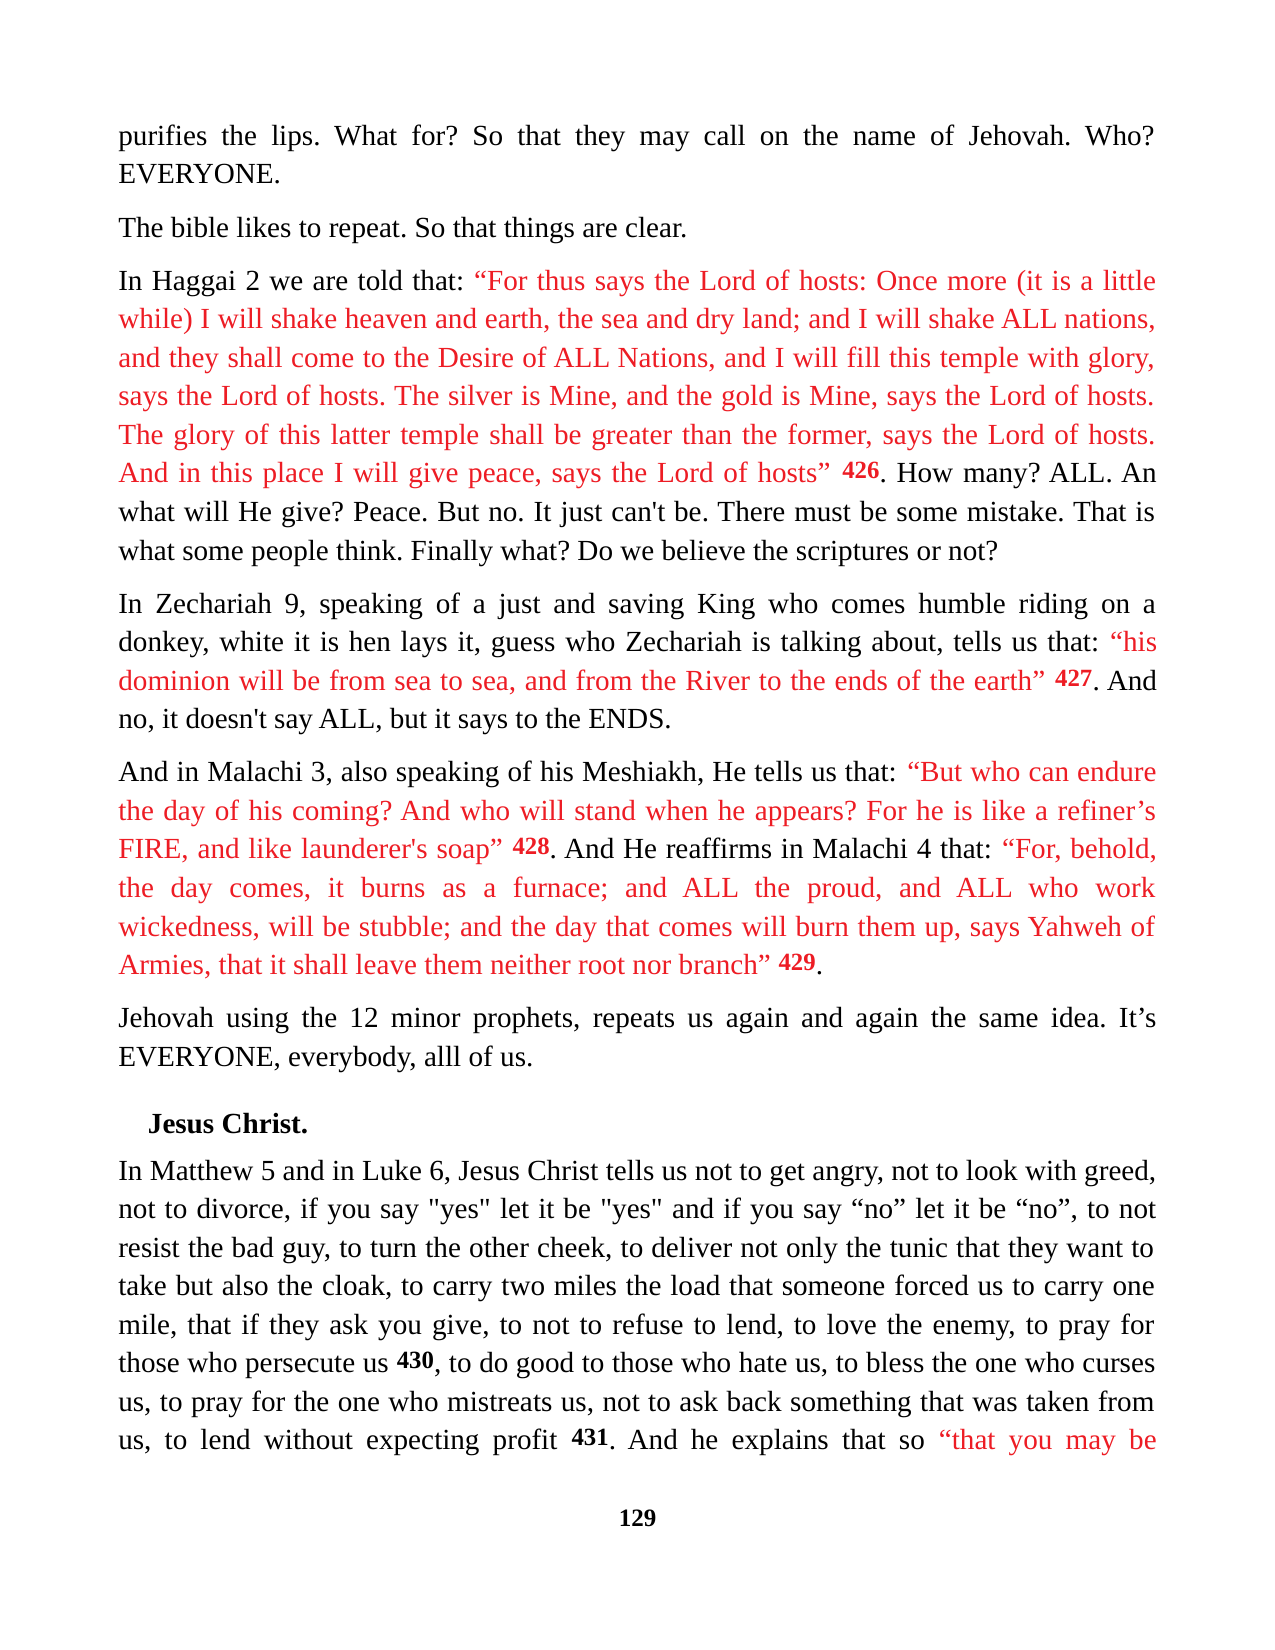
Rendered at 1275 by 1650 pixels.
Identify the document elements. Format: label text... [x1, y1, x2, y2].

text The bible likes to repeat. So that things are clear. [118, 210, 1157, 243]
text In Zechariah 9, speaking of a just and saving King who comes humble riding on a donkey, white it is hen lays it, guess who Zechariah is talking about, tells us that: “his dominion will be from sea to sea, and from the River to the ends of the earth” . And no, it doesn't say ALL, but it says to the ENDS. [118, 586, 1157, 735]
text purifies the lips. What for? So that they may call on the name of Jehovah. Who? EVERYONE. [118, 118, 1157, 190]
text Jehovah using the 12 minor prophets, repeats us again and again the same idea. It’s EVERYONE, everybody, alll of us. [118, 1000, 1157, 1072]
text And in Malachi 3, also speaking of his Meshiakh, He tells us that: “But who can endure the day of his coming? And who will stand when he appears? For he is like a refiner’s FIRE, and like launderer's soap” . And He reaffirms in Malachi 4 that: “For, behold, the day comes, it burns as a furnace; and ALL the proud, and ALL who work wickedness, will be stubble; and the day that comes will burn them up, says Yahweh of Armies, that it shall leave them neither root nor branch” . [118, 754, 1157, 981]
text In Matthew 5 and in Luke 6, Jesus Christ tells us not to get angry, not to look with greed, not to divorce, if you say "yes" let it be "yes" and if you say “no” let it be “no”, to not resist the bad guy, to turn the other cheek, to deliver not only the tunic that they want to take but also the cloak, to carry two miles the load that someone forced us to carry one mile, that if they ask you give, to not to refuse to lend, to love the enemy, to pray for those who persecute us , to do good to those who hate us, to bless the one who curses us, to pray for the one who mistreats us, not to ask back something that was taken from us, to lend without expecting profit . And he explains that so “that you may be [118, 1153, 1157, 1456]
text In Haggai 2 we are told that: “For thus says the Lord of hosts: Once more (it is a little while) I will shake heaven and earth, the sea and dry land; and I will shake ALL nations, and they shall come to the Desire of ALL Nations, and I will fill this temple with glory, says the Lord of hosts. The silver is Mine, and the gold is Mine, says the Lord of hosts. The glory of this latter temple shall be greater than the former, says the Lord of hosts. And in this place I will give peace, says the Lord of hosts” . How many? ALL. An what will He give? Peace. But no. It just can't be. There must be some mistake. That is what some people think. Finally what? Do we believe the scriptures or not? [118, 263, 1157, 566]
subtitle Jesus Christ. [148, 1107, 1157, 1140]
